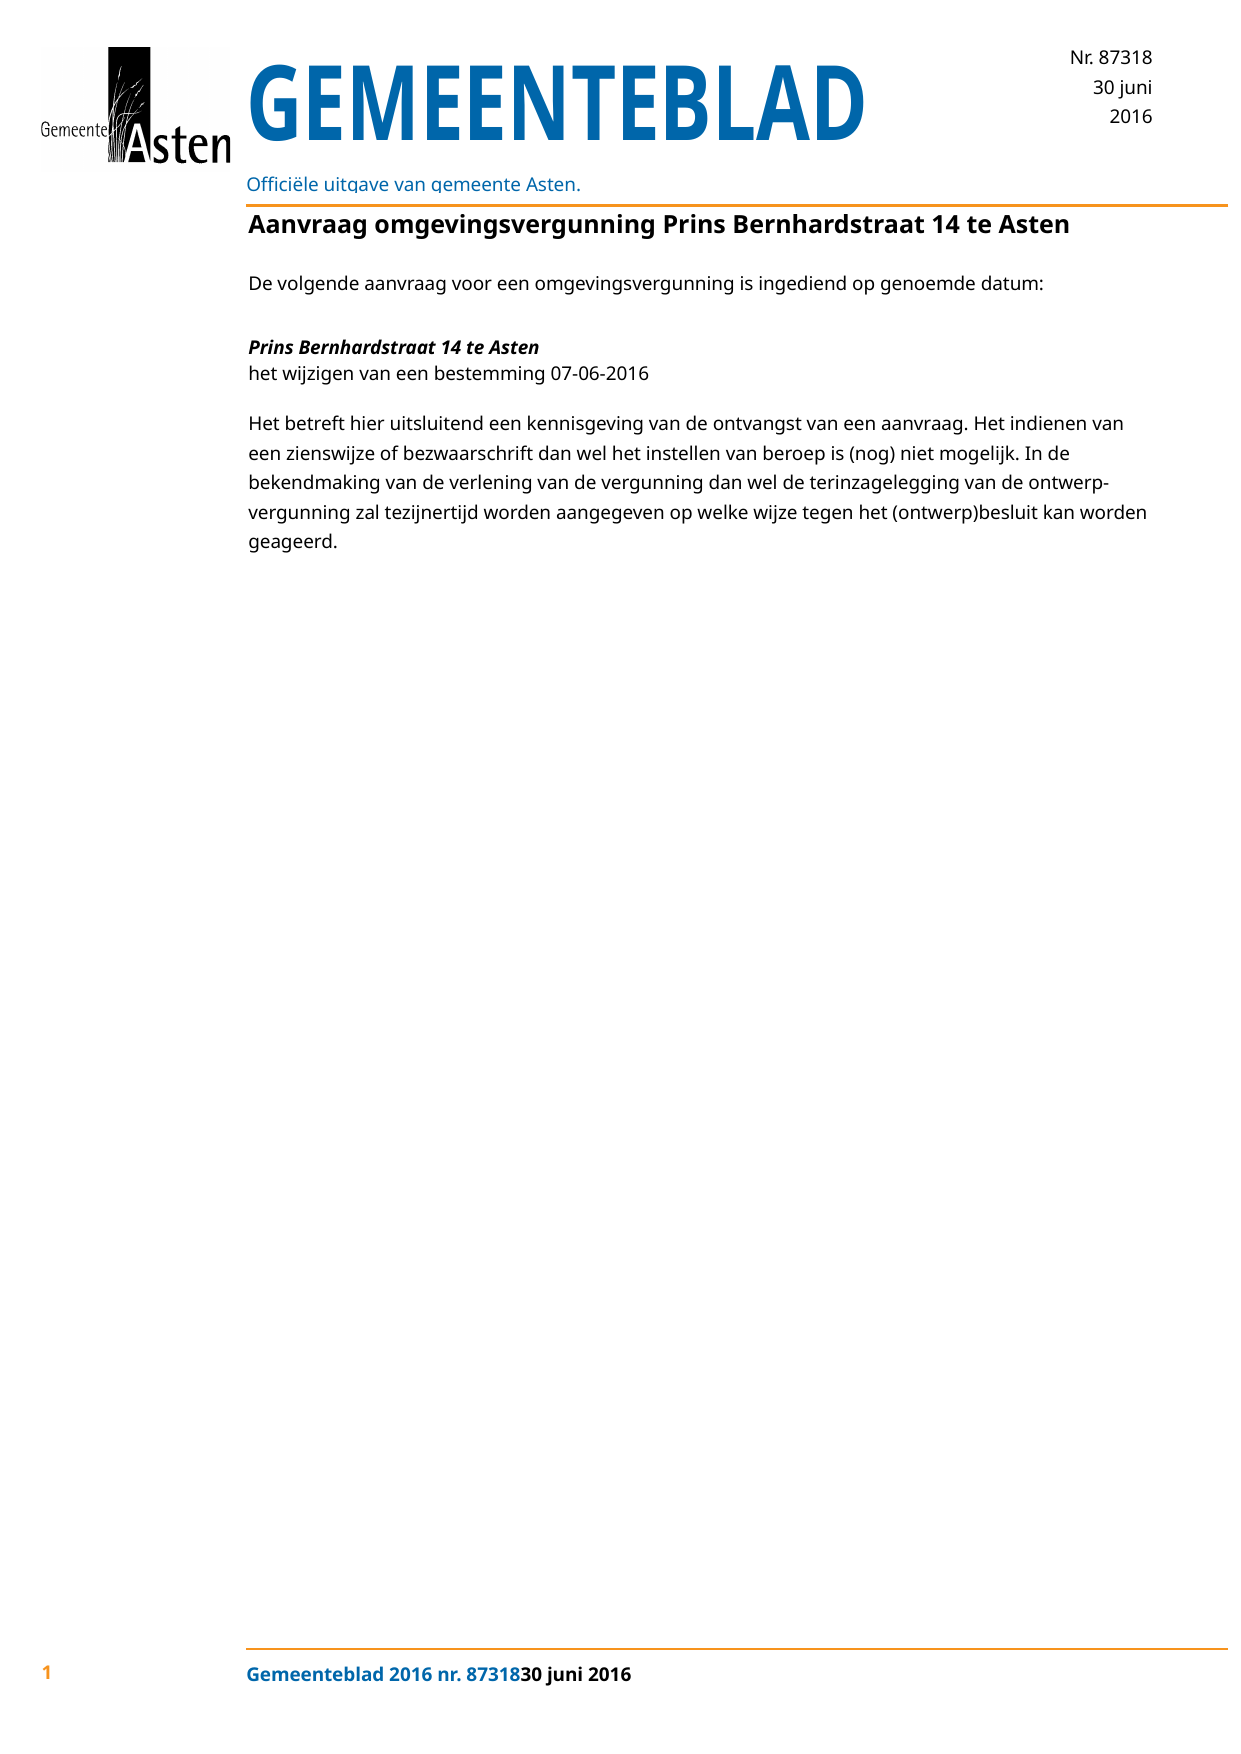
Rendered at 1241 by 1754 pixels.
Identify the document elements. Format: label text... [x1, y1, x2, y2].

text Prins Bernhardstraat 14 te Asten [248, 334, 1152, 360]
text De volgende aanvraag voor een omgevingsvergunning is ingediend op genoemde datum: [248, 270, 1152, 296]
text het wijzigen van een bestemming 07-06-2016 [248, 360, 1152, 386]
text Aanvraag omgevingsvergunning Prins Bernhardstraat 14 te Asten [248, 207, 1152, 241]
text Het betreft hier uitsluitend een kennisgeving van de ontvangst van een aanvraag. Het indienen van een zienswijze of bezwaarschrift dan wel het instellen van beroep is (nog) niet mogelijk. In de bekendmaking van de verlening van de vergunning dan wel de terinzagelegging van de ontwerp-vergunning zal tezijnertijd worden aangegeven op welke wijze tegen het (ontwerp)besluit kan worden geageerd. [248, 410, 1152, 554]
picture [41, 47, 231, 172]
